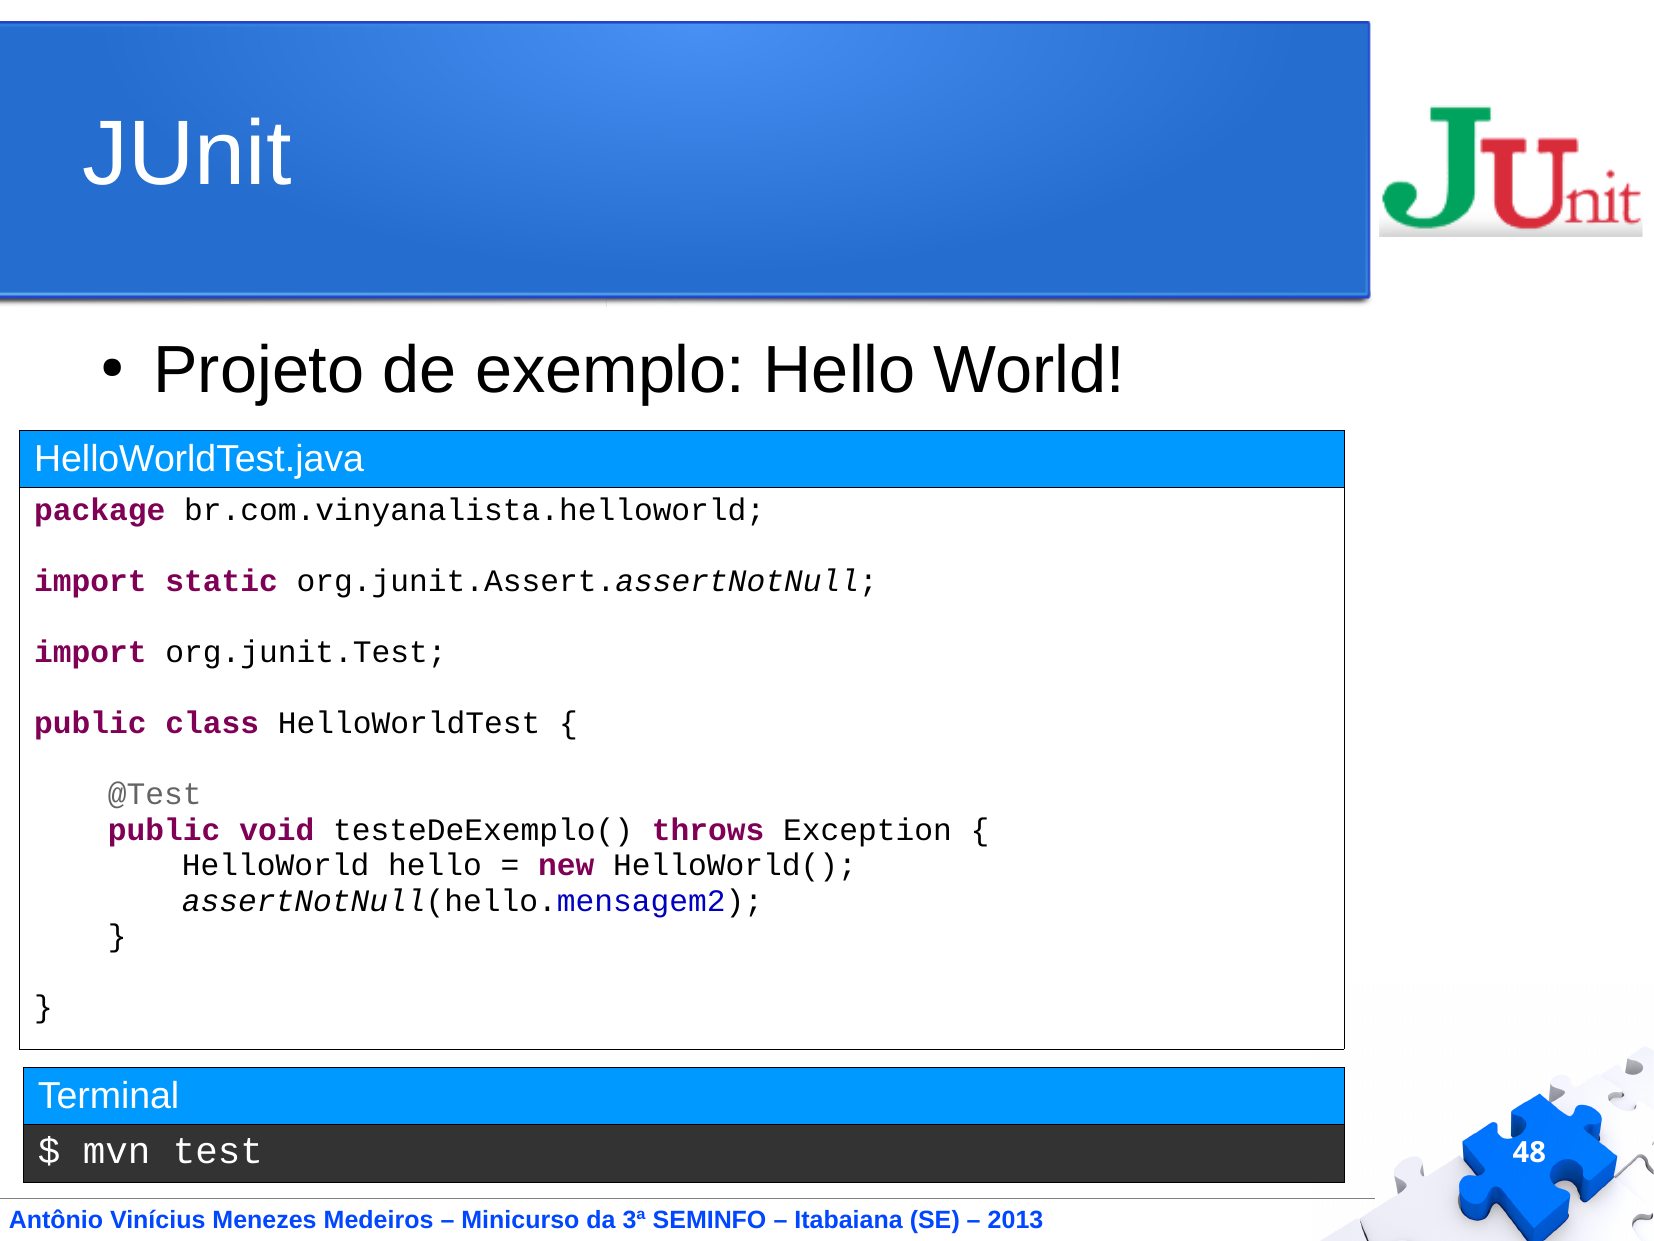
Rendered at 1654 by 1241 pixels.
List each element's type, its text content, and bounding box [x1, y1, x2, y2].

title JUnit [82, 49, 1323, 257]
picture [1379, 94, 1647, 237]
table_cell package br.com.vinyanalista.helloworld; import static org.junit.Assert.assertNotNull; import org.junit.Test; public class HelloWorldTest { @Test public void testeDeExemplo() throws Exception { HelloWorld hello = new HelloWorld(); assertNotNull(hello.mensagem2); } } [20, 488, 1344, 1049]
picture [0, 21, 1375, 307]
table_cell $ mvn test [24, 1125, 1344, 1182]
picture [1311, 983, 1654, 1241]
table_header HelloWorldTest.java [20, 431, 1344, 487]
table_header Terminal [24, 1068, 1344, 1124]
list Projeto de exemplo: Hello World! [82, 332, 1356, 532]
